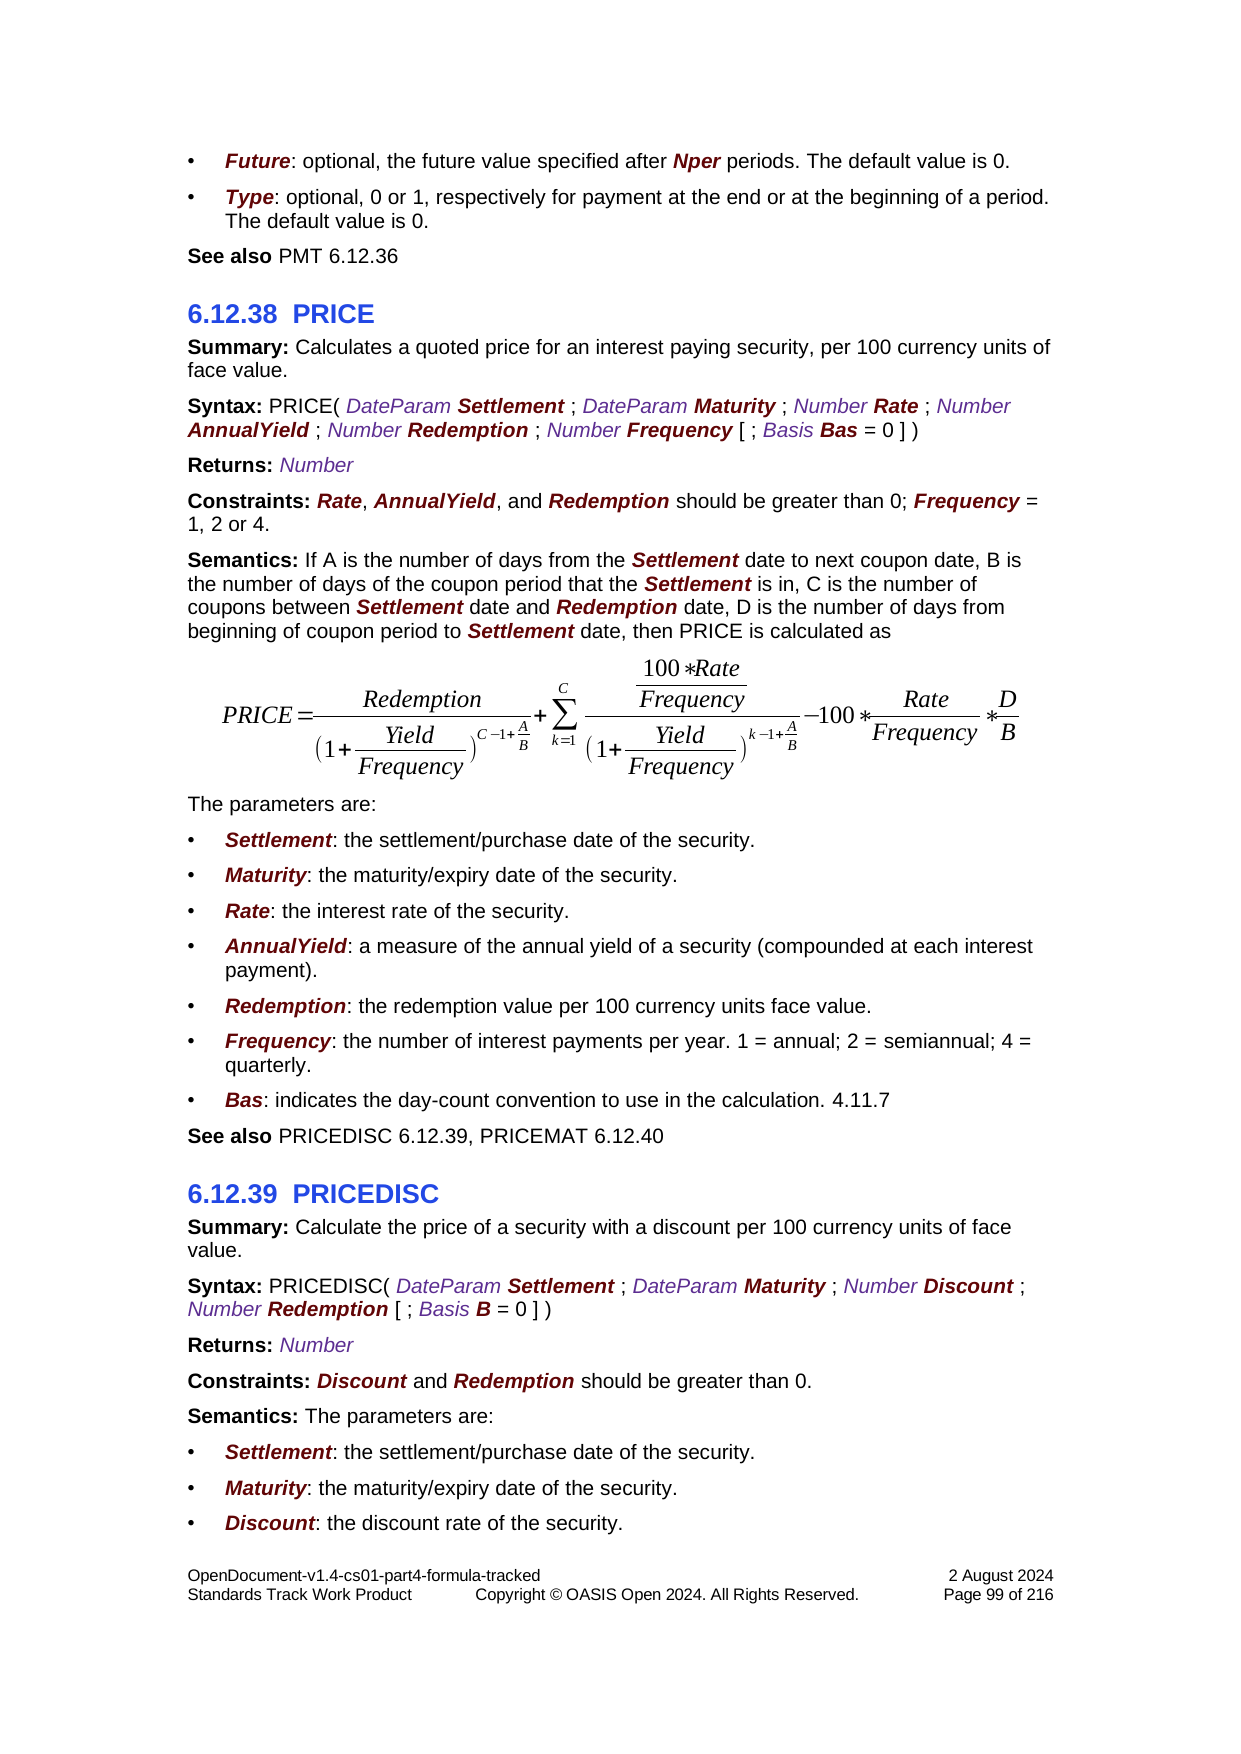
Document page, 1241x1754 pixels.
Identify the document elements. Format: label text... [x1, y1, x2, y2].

text Semantics: The parameters are: [187, 1405, 1053, 1428]
list Frequency: the number of interest payments per year. 1 = annual; 2 = semiannual; 4 = quarterly. [187, 1030, 1053, 1077]
text Semantics: If A is the number of days from the Settlement date to next coupon date, B is the number of days of the coupon period that the Settlement is in, C is the number of coupons between Settlement date and Redemption date, D is the number of days from beginning of coupon period to Settlement date, then PRICE is calculated as [187, 548, 1053, 643]
subtitle PRICEDISC [187, 1179, 1053, 1209]
text See also PRICEDISC 6.12.39, PRICEMAT 6.12.40 [187, 1124, 1053, 1148]
text Returns: Number [187, 1333, 1053, 1357]
list Future: optional, the future value specified after Nper periods. The default value is 0. [187, 150, 1053, 173]
text Summary: Calculates a quoted price for an interest paying security, per 100 currency units of face value. [187, 335, 1053, 382]
text Constraints: Rate, AnnualYield, and Redemption should be greater than 0; Frequency = 1, 2 or 4. [187, 489, 1053, 536]
list Maturity: the maturity/expiry date of the security. [187, 1476, 1053, 1499]
subtitle PRICE [187, 299, 1053, 329]
list Type: optional, 0 or 1, respectively for payment at the end or at the beginning of a period. The default value is 0. [187, 186, 1053, 233]
text Syntax: PRICEDISC( DateParam Settlement ; DateParam Maturity ; Number Discount ; Number Redemption [ ; Basis B = 0 ] ) [187, 1274, 1053, 1321]
list Settlement: the settlement/purchase date of the security. [187, 828, 1053, 852]
text See also PMT 6.12.36 [187, 245, 1053, 268]
list Bas: indicates the day-count convention to use in the calculation. 4.11.7 [187, 1089, 1053, 1112]
text Syntax: PRICE( DateParam Settlement ; DateParam Maturity ; Number Rate ; Number AnnualYield ; Number Redemption ; Number Frequency [ ; Basis Bas = 0 ] ) [187, 394, 1053, 442]
list Discount: the discount rate of the security. [187, 1512, 1053, 1535]
list Settlement: the settlement/purchase date of the security. [187, 1440, 1053, 1464]
list Rate: the interest rate of the security. [187, 899, 1053, 923]
text The parameters are: [187, 792, 1053, 816]
list Redemption: the redemption value per 100 currency units face value. [187, 994, 1053, 1018]
text Returns: Number [187, 454, 1053, 477]
list AnnualYield: a measure of the annual yield of a security (compounded at each interest payment). [187, 935, 1053, 982]
text Summary: Calculate the price of a security with a discount per 100 currency units of face value. [187, 1215, 1053, 1262]
list Maturity: the maturity/expiry date of the security. [187, 864, 1053, 887]
text Constraints: Discount and Redemption should be greater than 0. [187, 1369, 1053, 1393]
